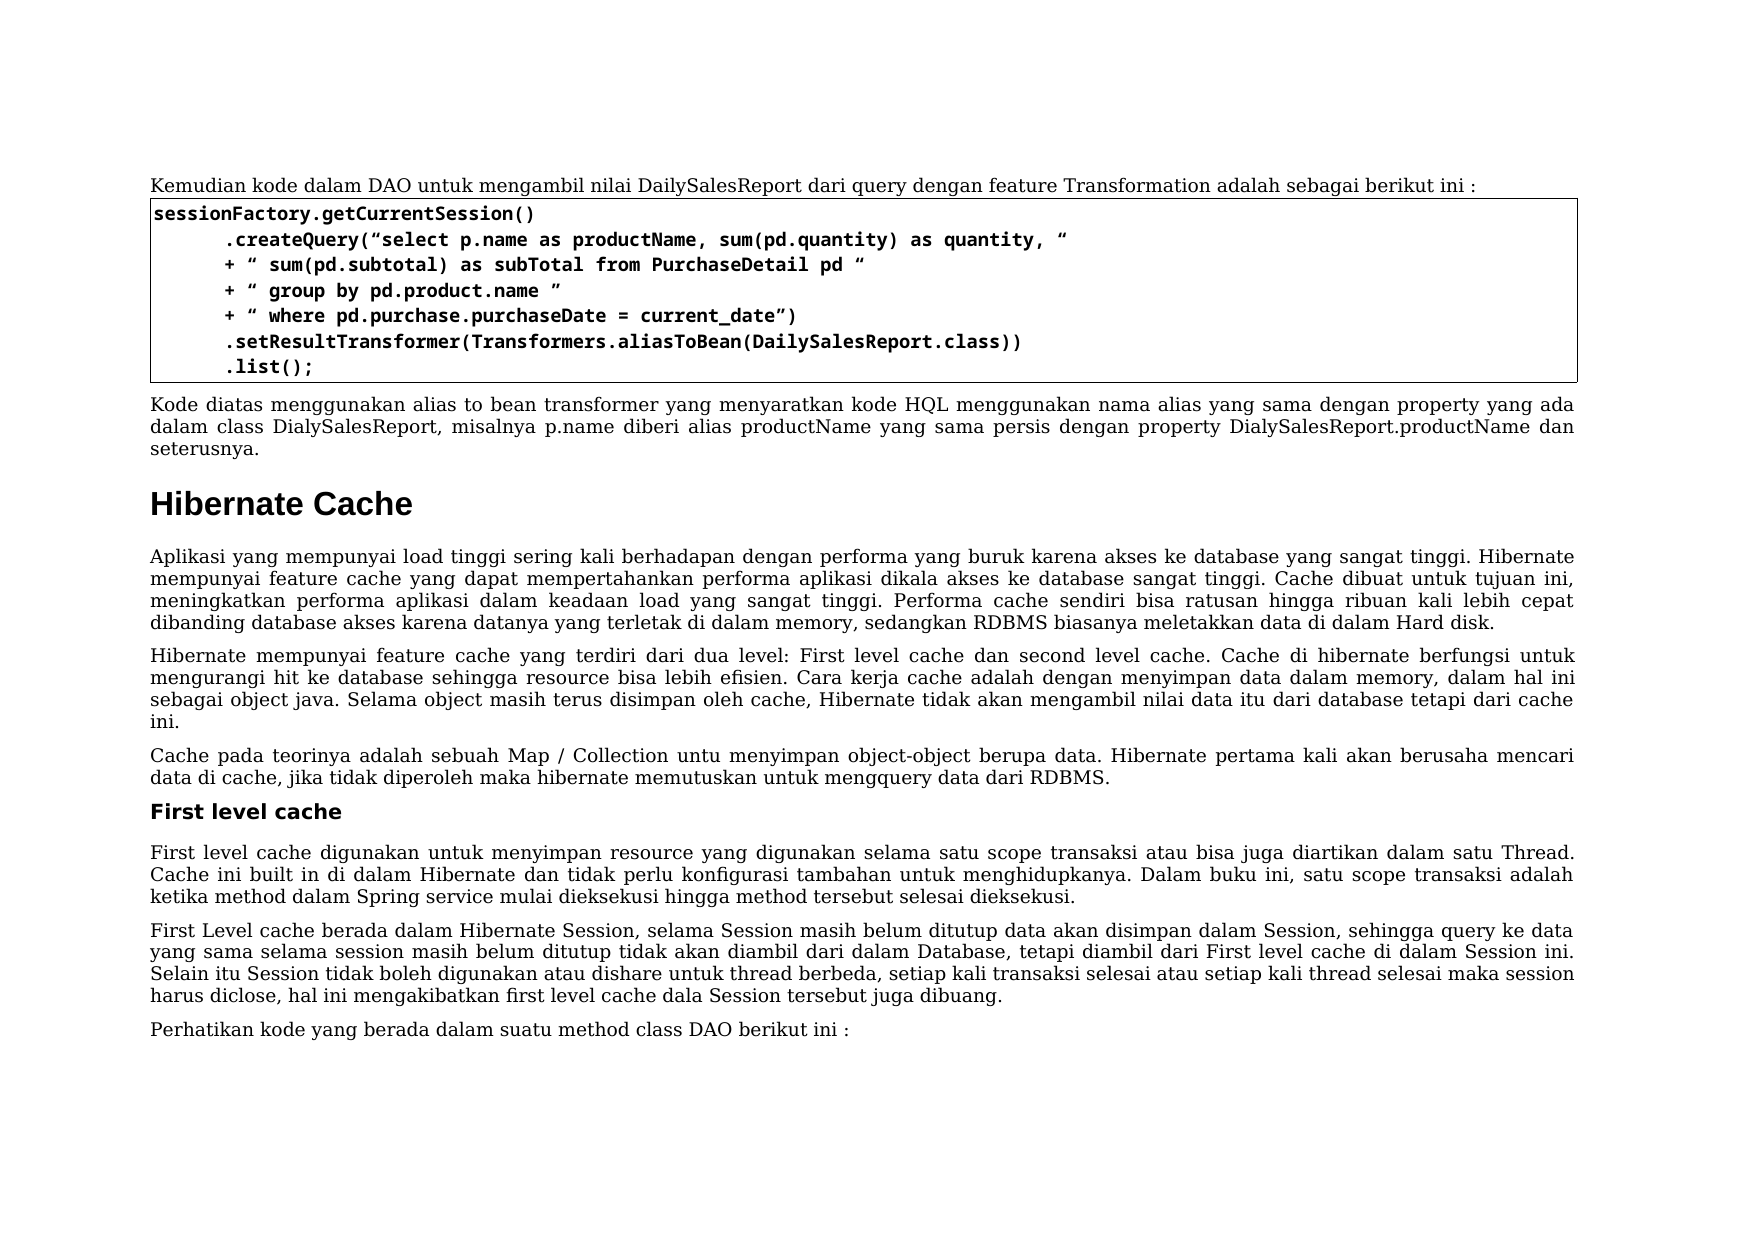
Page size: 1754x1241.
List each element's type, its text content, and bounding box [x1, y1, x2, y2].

text Cache pada teorinya adalah sebuah Map / Collection untu menyimpan object-object berupa data. Hibernate pertama kali akan berusaha mencari data di cache, jika tidak diperoleh maka hibernate memutuskan untuk mengquery data dari RDBMS. [150, 745, 1577, 788]
text Hibernate mempunyai feature cache yang terdiri dari dua level: First level cache dan second level cache. Cache di hibernate berfungsi untuk mengurangi hit ke database sehingga resource bisa lebih efisien. Cara kerja cache adalah dengan menyimpan data dalam memory, dalam hal ini sebagai object java. Selama object masih terus disimpan oleh cache, Hibernate tidak akan mengambil nilai data itu dari database tetapi dari cache ini. [150, 646, 1577, 733]
text .createQuery(“select p.name as productName, sum(pd.quantity) as quantity, “ [151, 223, 1577, 248]
subtitle First level cache [150, 800, 1577, 824]
text sessionFactory.getCurrentSession() [151, 199, 1577, 223]
text Kode diatas menggunakan alias to bean transformer yang menyaratkan kode HQL menggunakan nama alias yang sama dengan property yang ada dalam class DialySalesReport, misalnya p.name diberi alias productName yang sama persis dengan property DialySalesReport.productName dan seterusnya. [150, 394, 1577, 460]
text Kemudian kode dalam DAO untuk mengambil nilai DailySalesReport dari query dengan feature Transformation adalah sebagai berikut ini : [150, 176, 1577, 197]
text .setResultTransformer(Transformers.aliasToBean(DailySalesReport.class)) [151, 325, 1577, 351]
text Aplikasi yang mempunyai load tinggi sering kali berhadapan dengan performa yang buruk karena akses ke database yang sangat tinggi. Hibernate mempunyai feature cache yang dapat mempertahankan performa aplikasi dikala akses ke database sangat tinggi. Cache dibuat untuk tujuan ini, meningkatkan performa aplikasi dalam keadaan load yang sangat tinggi. Performa cache sendiri bisa ratusan hingga ribuan kali lebih cepat dibanding database akses karena datanya yang terletak di dalam memory, sedangkan RDBMS biasanya meletakkan data di dalam Hard disk. [150, 546, 1577, 634]
text First level cache digunakan untuk menyimpan resource yang digunakan selama satu scope transaksi atau bisa juga diartikan dalam satu Thread. Cache ini built in di dalam Hibernate dan tidak perlu konfigurasi tambahan untuk menghidupkanya. Dalam buku ini, satu scope transaksi adalah ketika method dalam Spring service mulai dieksekusi hingga method tersebut selesai dieksekusi. [150, 842, 1577, 908]
text Perhatikan kode yang berada dalam suatu method class DAO berikut ini : [150, 1019, 1577, 1041]
text First Level cache berada dalam Hibernate Session, selama Session masih belum ditutup data akan disimpan dalam Session, sehingga query ke data yang sama selama session masih belum ditutup tidak akan diambil dari dalam Database, tetapi diambil dari First level cache di dalam Session ini. Selain itu Session tidak boleh digunakan atau dishare untuk thread berbeda, setiap kali transaksi selesai atau setiap kali thread selesai maka session harus diclose, hal ini mengakibatkan first level cache dala Session tersebut juga dibuang. [150, 920, 1577, 1007]
text .list(); [151, 351, 1577, 382]
text + “ where pd.purchase.purchaseDate = current_date”) [151, 299, 1577, 325]
text + “ group by pd.product.name ” [151, 274, 1577, 299]
text + “ sum(pd.subtotal) as subTotal from PurchaseDetail pd “ [151, 248, 1577, 274]
subtitle Hibernate Cache [150, 485, 1577, 522]
